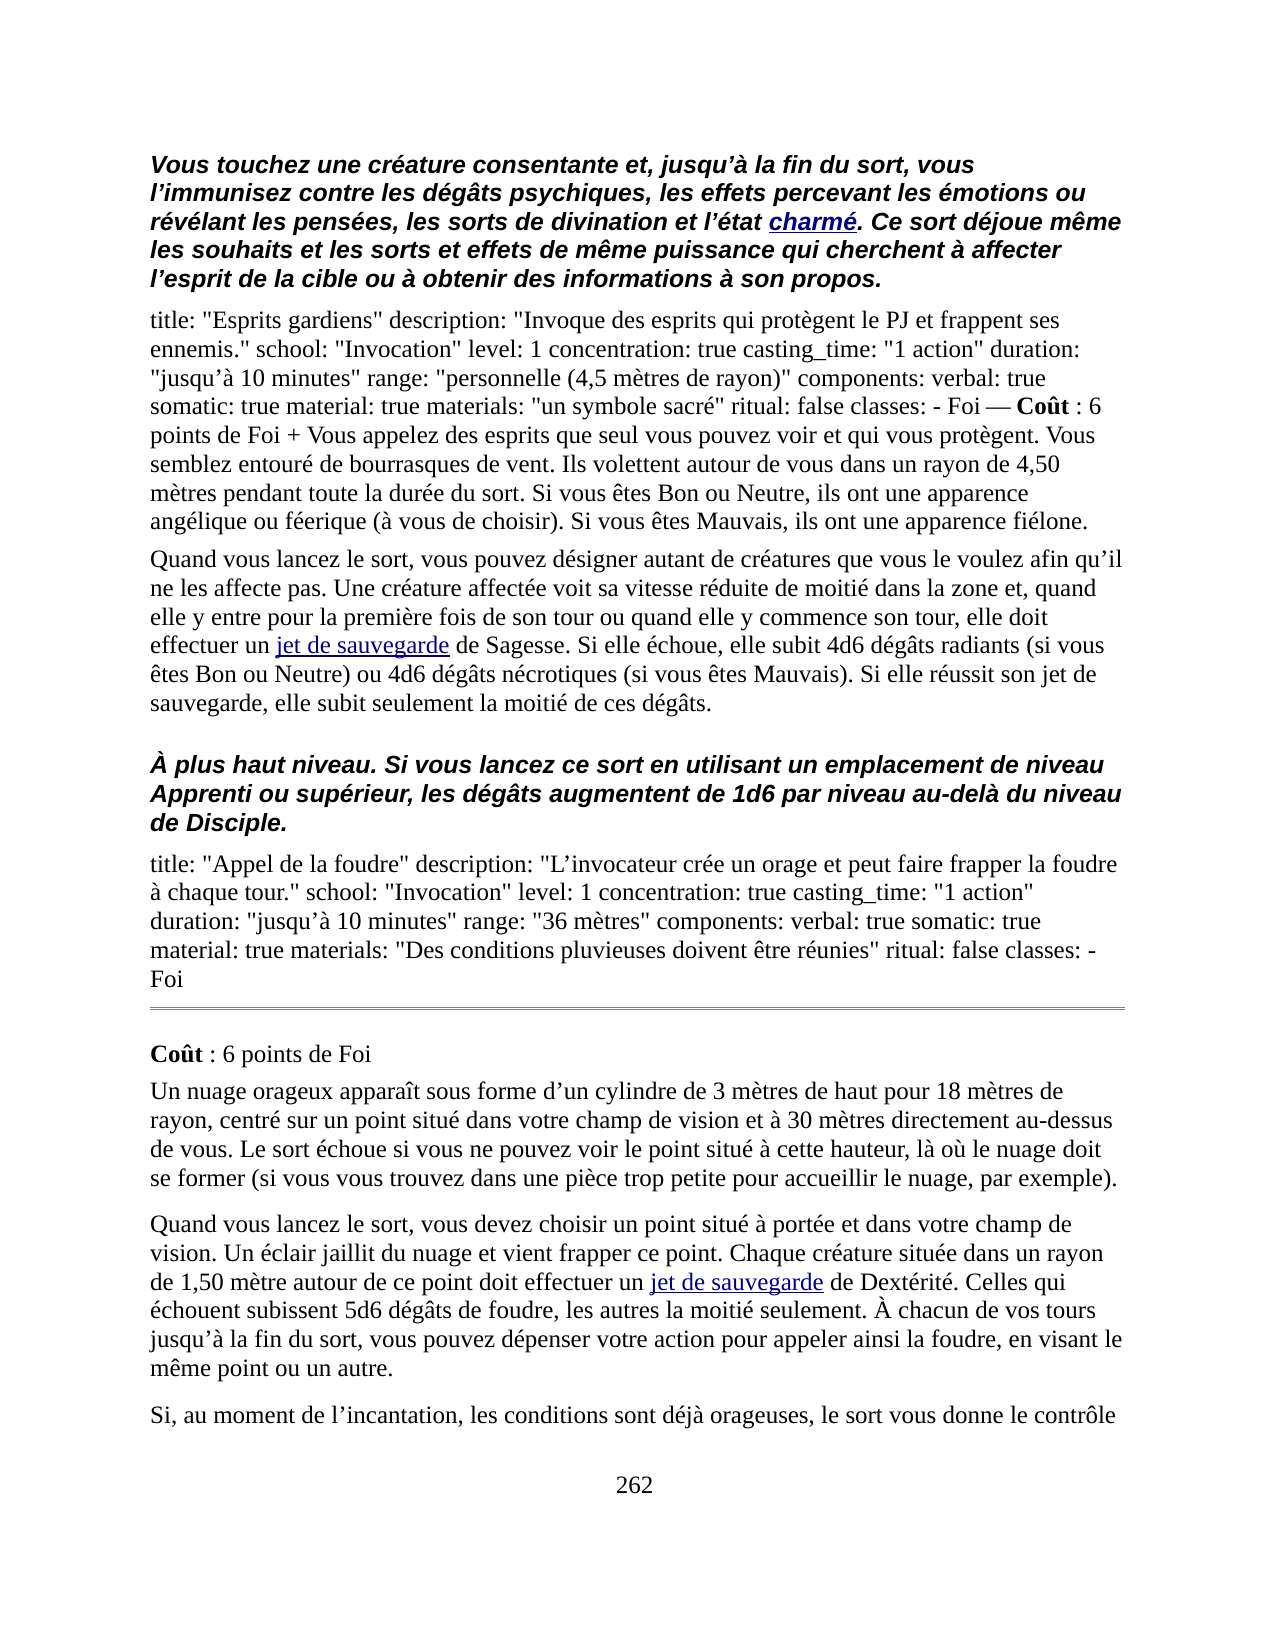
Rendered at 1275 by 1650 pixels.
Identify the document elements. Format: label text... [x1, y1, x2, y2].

text title: "Appel de la foudre" description: "L’invocateur crée un orage et peut faire frapper la foudre à chaque tour." school: "Invocation" level: 1 concentration: true casting_time: "1 action" duration: "jusqu’à 10 minutes" range: "36 mètres" components: verbal: true somatic: true material: true materials: "Des conditions pluvieuses doivent être réunies" ritual: false classes: - Foi [150, 849, 1125, 992]
text Un nuage orageux apparaît sous forme d’un cylindre de 3 mètres de haut pour 18 mètres de rayon, centré sur un point situé dans votre champ de vision et à 30 mètres directement au-dessus de vous. Le sort échoue si vous ne pouvez voir le point situé à cette hauteur, là où le nuage doit se former (si vous vous trouvez dans une pièce trop petite pour accueillir le nuage, par exemple). [150, 1076, 1125, 1191]
text title: "Esprits gardiens" description: "Invoque des esprits qui protègent le PJ et frappent ses ennemis." school: "Invocation" level: 1 concentration: true casting_time: "1 action" duration: "jusqu’à 10 minutes" range: "personnelle (4,5 mètres de rayon)" components: verbal: true somatic: true material: true materials: "un symbole sacré" ritual: false classes: - Foi — Coût : 6 points de Foi + Vous appelez des esprits que seul vous pouvez voir et qui vous protègent. Vous semblez entouré de bourrasques de vent. Ils volettent autour de vous dans un rayon de 4,50 mètres pendant toute la durée du sort. Si vous êtes Bon ou Neutre, ils ont une apparence angélique ou féerique (à vous de choisir). Si vous êtes Mauvais, ils ont une apparence fiélone. [150, 305, 1125, 535]
text Quand vous lancez le sort, vous devez choisir un point situé à portée et dans votre champ de vision. Un éclair jaillit du nuage et vient frapper ce point. Chaque créature située dans un rayon de 1,50 mètre autour de ce point doit effectuer un jet de sauvegarde de Dextérité. Celles qui échouent subissent 5d6 dégâts de foudre, les autres la moitié seulement. À chacun de vos tours jusqu’à la fin du sort, vous pouvez dépenser votre action pour appeler ainsi la foudre, en visant le même point ou un autre. [150, 1209, 1125, 1382]
subtitle Vous touchez une créature consentante et, jusqu’à la fin du sort, vous l’immunisez contre les dégâts psychiques, les effets percevant les émotions ou révélant les pensées, les sorts de divination et l’état charmé. Ce sort déjoue même les souhaits et les sorts et effets de même puissance qui cherchent à affecter l’esprit de la cible ou à obtenir des informations à son propos. [150, 150, 1125, 293]
text Quand vous lancez le sort, vous pouvez désigner autant de créatures que vous le voulez afin qu’il ne les affecte pas. Une créature affectée voit sa vitesse réduite de moitié dans la zone et, quand elle y entre pour la première fois de son tour ou quand elle y commence son tour, elle doit effectuer un jet de sauvegarde de Sagesse. Si elle échoue, elle subit 4d6 dégâts radiants (si vous êtes Bon ou Neutre) ou 4d6 dégâts nécrotiques (si vous êtes Mauvais). Si elle réussit son jet de sauvegarde, elle subit seulement la moitié de ces dégâts. [150, 544, 1125, 717]
subtitle À plus haut niveau. Si vous lancez ce sort en utilisant un emplacement de niveau Apprenti ou supérieur, les dégâts augmentent de 1d6 par niveau au-delà du niveau de Disciple. [150, 751, 1125, 836]
text Si, au moment de l’incantation, les conditions sont déjà orageuses, le sort vous donne le contrôle [150, 1400, 1125, 1428]
text Coût : 6 points de Foi [150, 1039, 1125, 1067]
